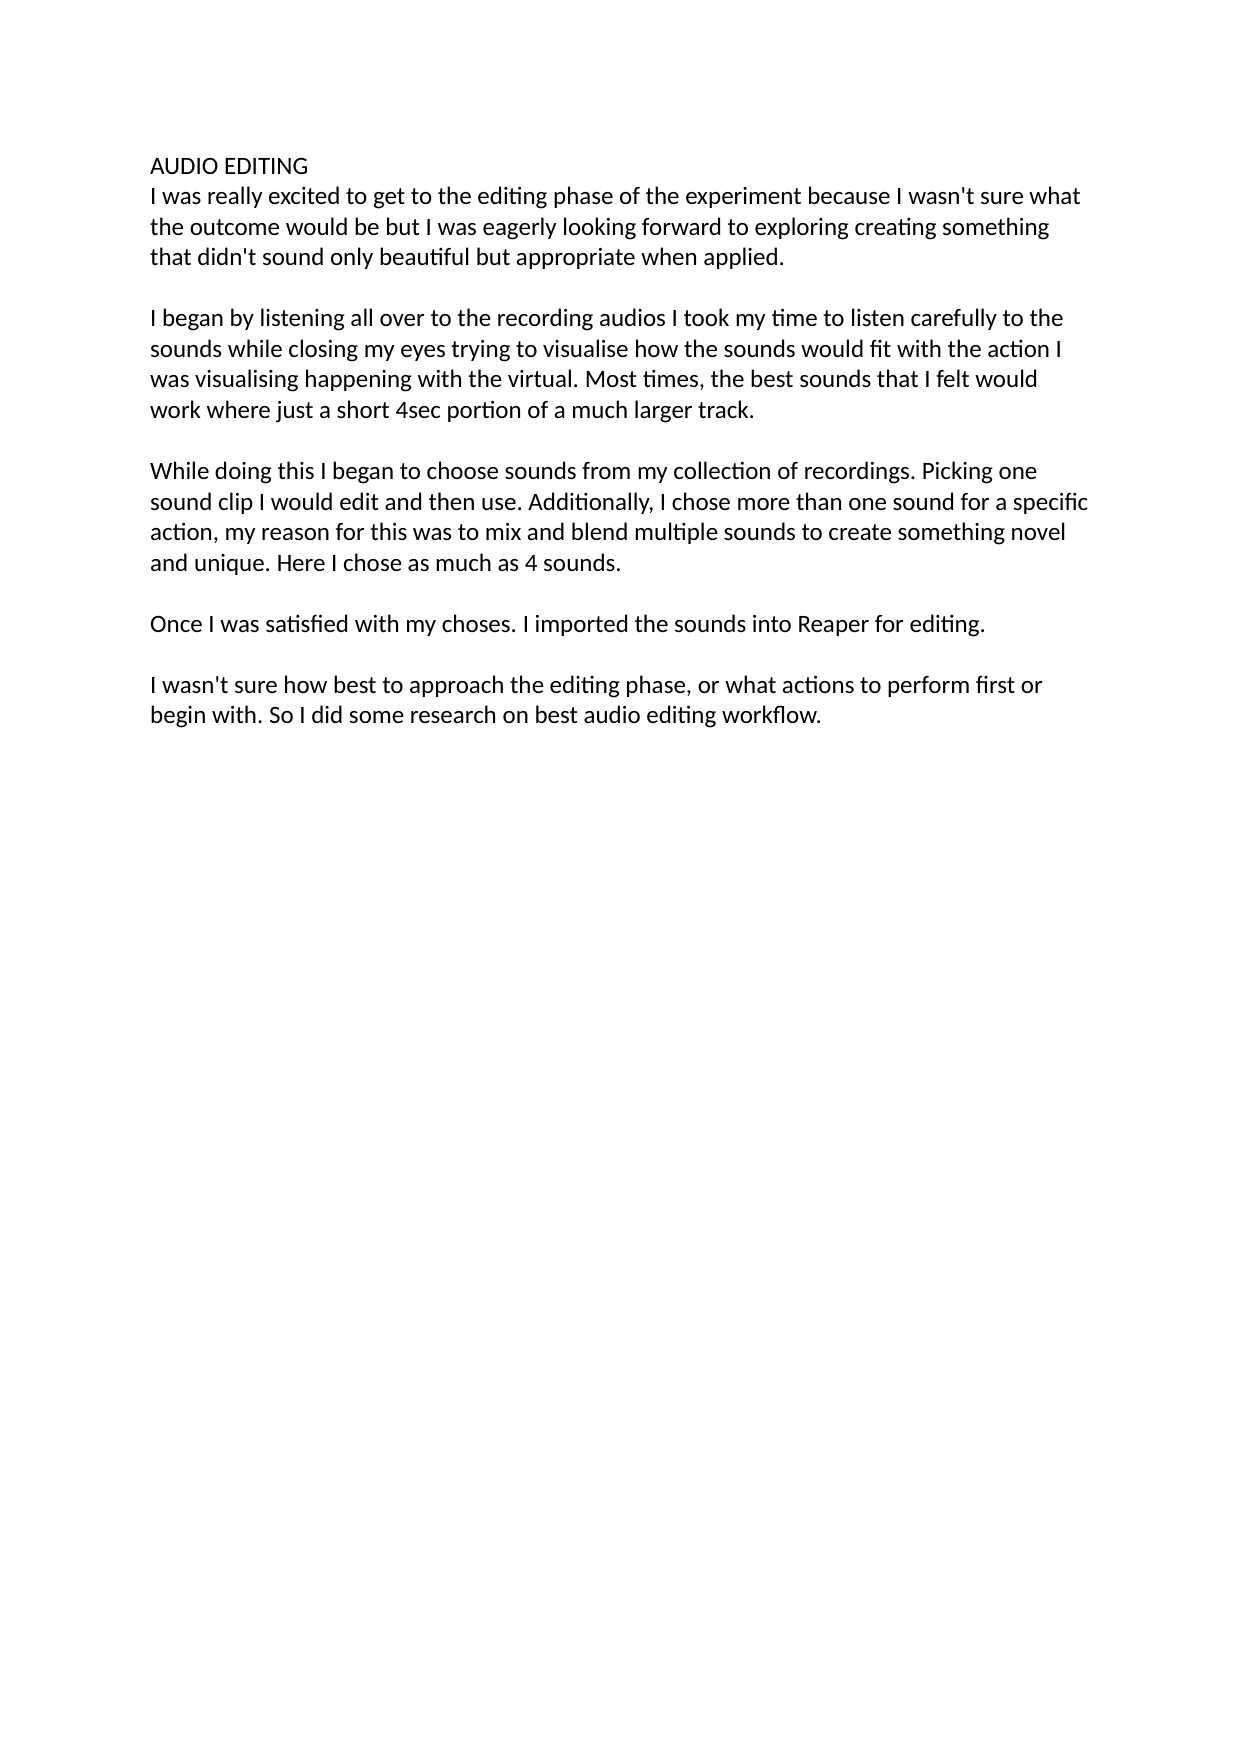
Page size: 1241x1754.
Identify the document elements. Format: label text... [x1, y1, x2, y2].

text I wasn't sure how best to approach the editing phase, or what actions to perform first or begin with. So I did some research on best audio editing workflow. [150, 669, 1090, 730]
text I was really excited to get to the editing phase of the experiment because I wasn't sure what the outcome would be but I was eagerly looking forward to exploring creating something that didn't sound only beautiful but appropriate when applied. [150, 181, 1090, 272]
text Once I was satisfied with my choses. I imported the sounds into Reaper for editing. [150, 608, 1090, 638]
text AUDIO EDITING [150, 150, 1090, 181]
text While doing this I began to choose sounds from my collection of recordings. Picking one sound clip I would edit and then use. Additionally, I chose more than one sound for a specific action, my reason for this was to mix and blend multiple sounds to create something novel and unique. Here I chose as much as 4 sounds. [150, 455, 1090, 577]
text I began by listening all over to the recording audios I took my time to listen carefully to the sounds while closing my eyes trying to visualise how the sounds would fit with the action I was visualising happening with the virtual. Most times, the best sounds that I felt would work where just a short 4sec portion of a much larger track. [150, 303, 1090, 425]
